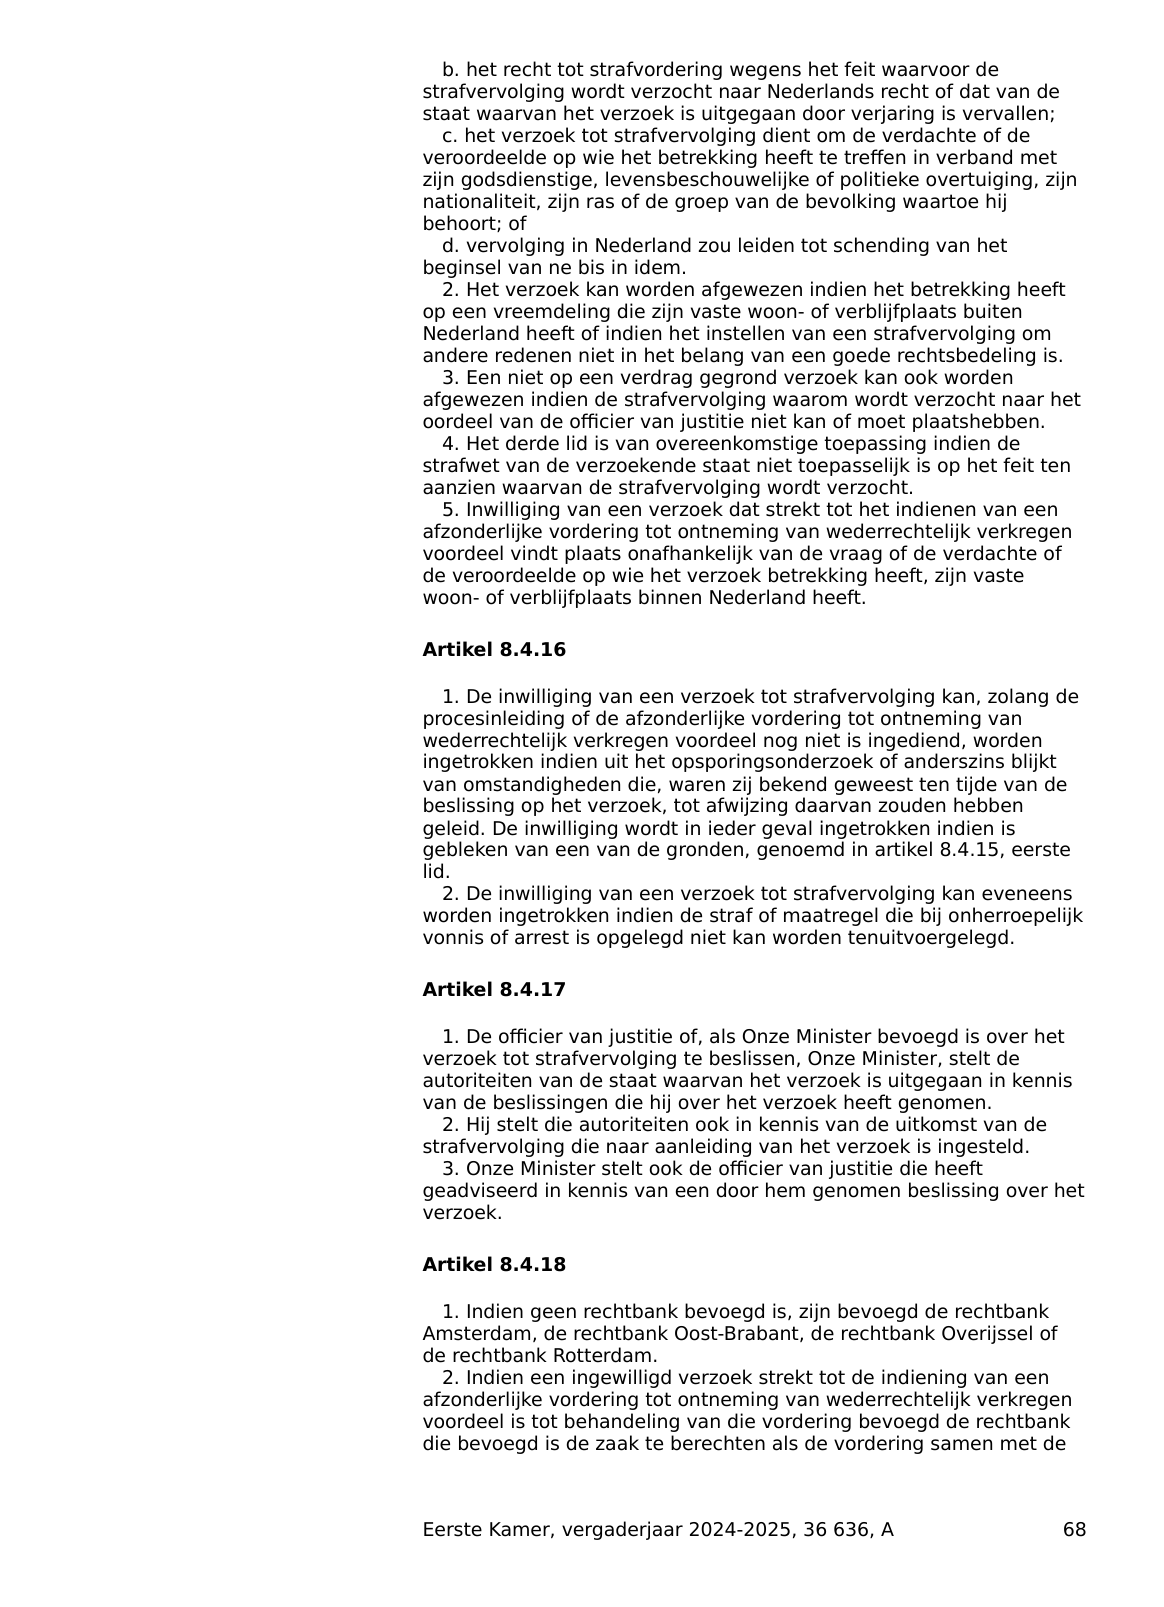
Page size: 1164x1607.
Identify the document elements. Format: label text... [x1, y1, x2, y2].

text 1. Indien geen rechtbank bevoegd is, zijn bevoegd de rechtbank Amsterdam, de rechtbank Oost-Brabant, de rechtbank Overijssel of de rechtbank Rotterdam. [422, 1301, 1087, 1367]
text b. het recht tot strafvordering wegens het feit waarvoor de strafvervolging wordt verzocht naar Nederlands recht of dat van de staat waarvan het verzoek is uitgegaan door verjaring is vervallen; [422, 59, 1087, 125]
text 1. De officier van justitie of, als Onze Minister bevoegd is over het verzoek tot strafvervolging te beslissen, Onze Minister, stelt de autoriteiten van de staat waarvan het verzoek is uitgegaan in kennis van de beslissingen die hij over het verzoek heeft genomen. [422, 1026, 1087, 1114]
text 3. Een niet op een verdrag gegrond verzoek kan ook worden afgewezen indien de strafvervolging waarom wordt verzocht naar het oordeel van de officier van justitie niet kan of moet plaatshebben. [422, 367, 1087, 433]
text c. het verzoek tot strafvervolging dient om de verdachte of de veroordeelde op wie het betrekking heeft te treffen in verband met zijn godsdienstige, levensbeschouwelijke of politieke overtuiging, zijn nationaliteit, zijn ras of de groep van de bevolking waartoe hij behoort; of [422, 125, 1087, 235]
text 1. De inwilliging van een verzoek tot strafvervolging kan, zolang de procesinleiding of de afzonderlijke vordering tot ontneming van wederrechtelijk verkregen voordeel nog niet is ingediend, worden ingetrokken indien uit het opsporingsonderzoek of anderszins blijkt van omstandigheden die, waren zij bekend geweest ten tijde van de beslissing op het verzoek, tot afwijzing daarvan zouden hebben geleid. De inwilliging wordt in ieder geval ingetrokken indien is gebleken van een van de gronden, genoemd in artikel 8.4.15, eerste lid. [422, 686, 1087, 883]
text 3. Onze Minister stelt ook de officier van justitie die heeft geadviseerd in kennis van een door hem genomen beslissing over het verzoek. [422, 1158, 1087, 1224]
text 2. Het verzoek kan worden afgewezen indien het betrekking heeft op een vreemdeling die zijn vaste woon- of verblijfplaats buiten Nederland heeft of indien het instellen van een strafvervolging om andere redenen niet in het belang van een goede rechtsbedeling is. [422, 279, 1087, 367]
text 2. De inwilliging van een verzoek tot strafvervolging kan eveneens worden ingetrokken indien de straf of maatregel die bij onherroepelijk vonnis of arrest is opgelegd niet kan worden tenuitvoergelegd. [422, 883, 1087, 949]
text 4. Het derde lid is van overeenkomstige toepassing indien de strafwet van de verzoekende staat niet toepasselijk is op het feit ten aanzien waarvan de strafvervolging wordt verzocht. [422, 433, 1087, 499]
text 2. Hij stelt die autoriteiten ook in kennis van de uitkomst van de strafvervolging die naar aanleiding van het verzoek is ingesteld. [422, 1114, 1087, 1158]
text 5. Inwilliging van een verzoek dat strekt tot het indienen van een afzonderlijke vordering tot ontneming van wederrechtelijk verkregen voordeel vindt plaats onafhankelijk van de vraag of de verdachte of de veroordeelde op wie het verzoek betrekking heeft, zijn vaste woon- of verblijfplaats binnen Nederland heeft. [422, 499, 1087, 608]
subtitle Artikel 8.4.18 [422, 1254, 1087, 1276]
subtitle Artikel 8.4.17 [422, 979, 1087, 1001]
text d. vervolging in Nederland zou leiden tot schending van het beginsel van ne bis in idem. [422, 235, 1087, 279]
subtitle Artikel 8.4.16 [422, 638, 1087, 661]
text 2. Indien een ingewilligd verzoek strekt tot de indiening van een afzonderlijke vordering tot ontneming van wederrechtelijk verkregen voordeel is tot behandeling van die vordering bevoegd de rechtbank die bevoegd is de zaak te berechten als de vordering samen met de [422, 1367, 1087, 1455]
